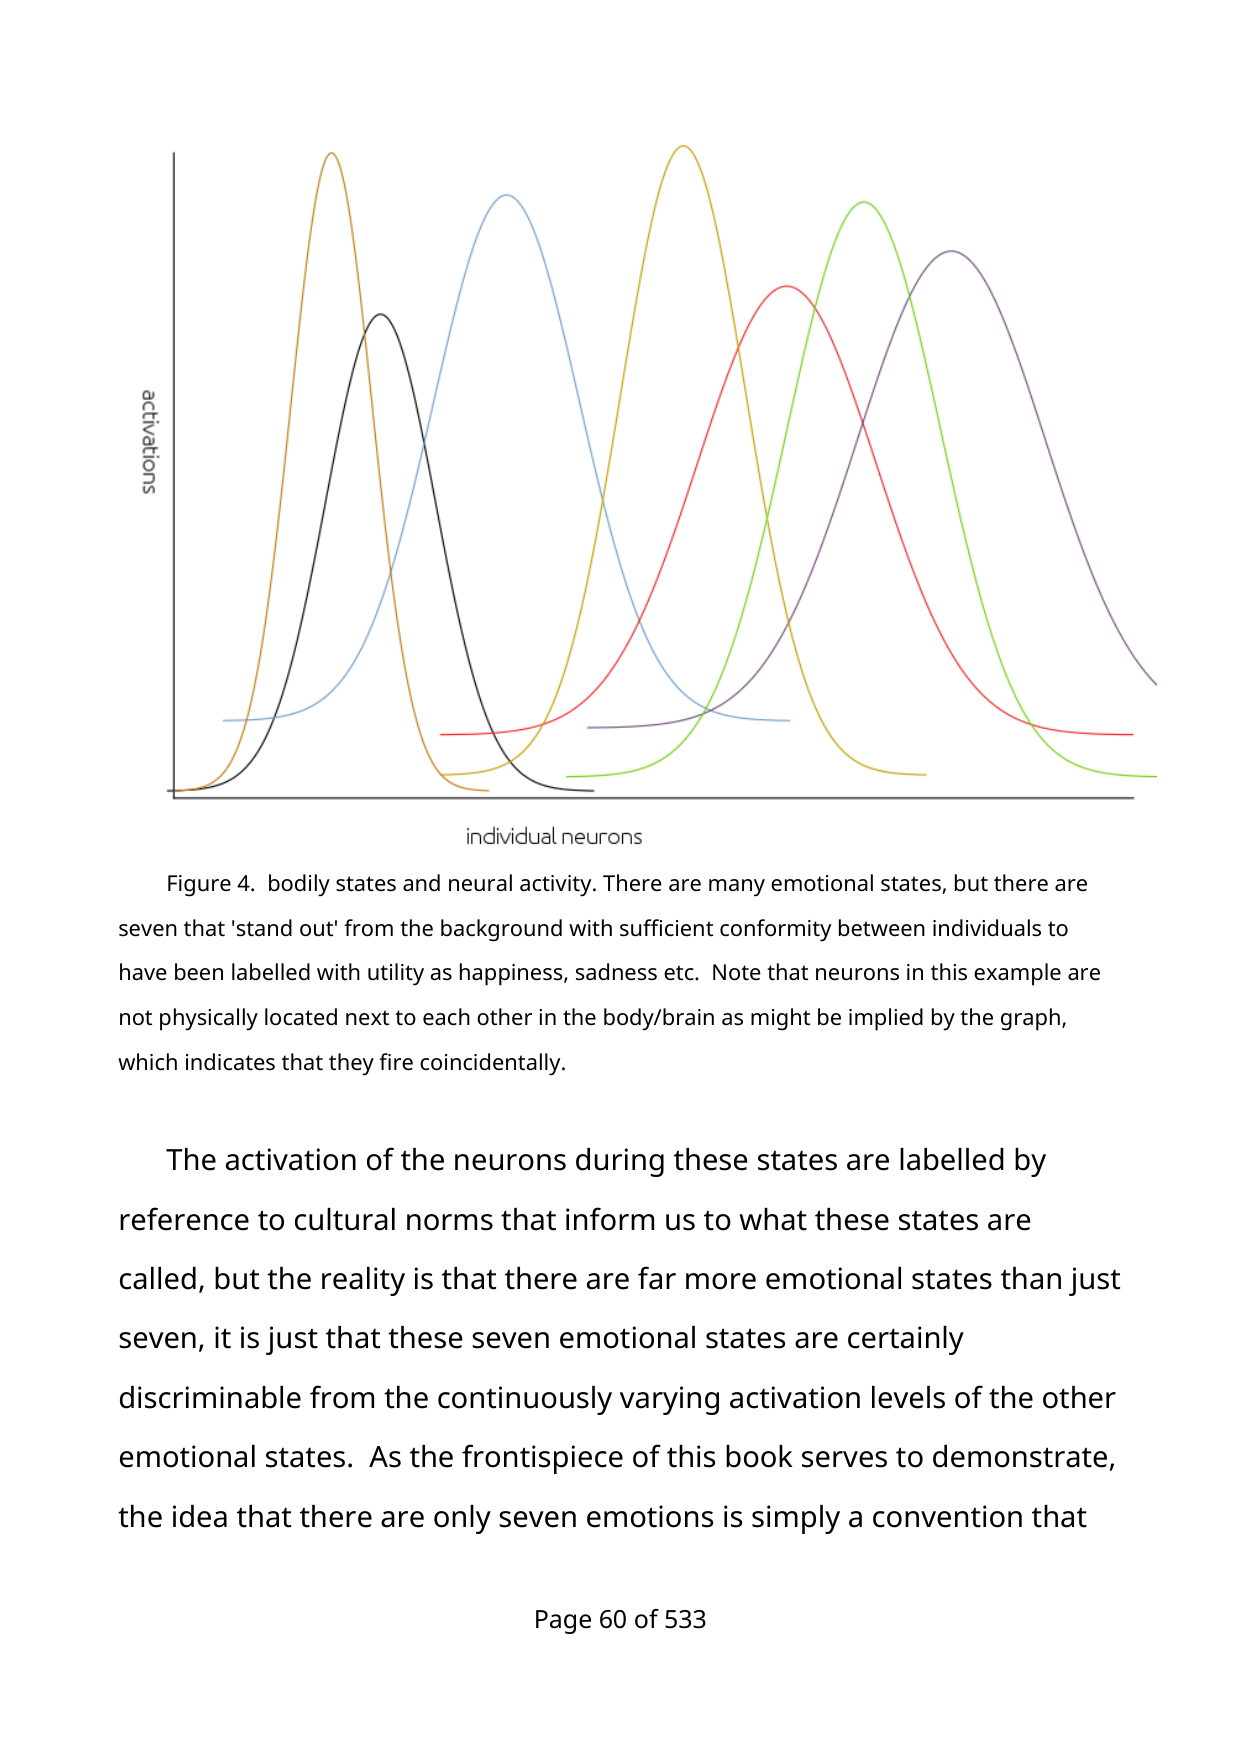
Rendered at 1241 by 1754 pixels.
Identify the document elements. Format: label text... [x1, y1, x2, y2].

text The activation of the neurons during these states are labelled by reference to cultural norms that inform us to what these states are called, but the reality is that there are far more emotional states than just seven, it is just that these seven emotional states are certainly discriminable from the continuously varying activation levels of the other emotional states. As the frontispiece of this book serves to demonstrate, the idea that there are only seven emotions is simply a convention that [118, 1139, 1122, 1536]
picture [118, 118, 1157, 854]
text Figure 4. bodily states and neural activity. There are many emotional states, but there are seven that 'stand out' from the background with sufficient conformity between individuals to have been labelled with utility as happiness, sadness etc. Note that neurons in this example are not physically located next to each other in the body/brain as might be implied by the graph, which indicates that they fire coincidentally. [118, 854, 1122, 1077]
